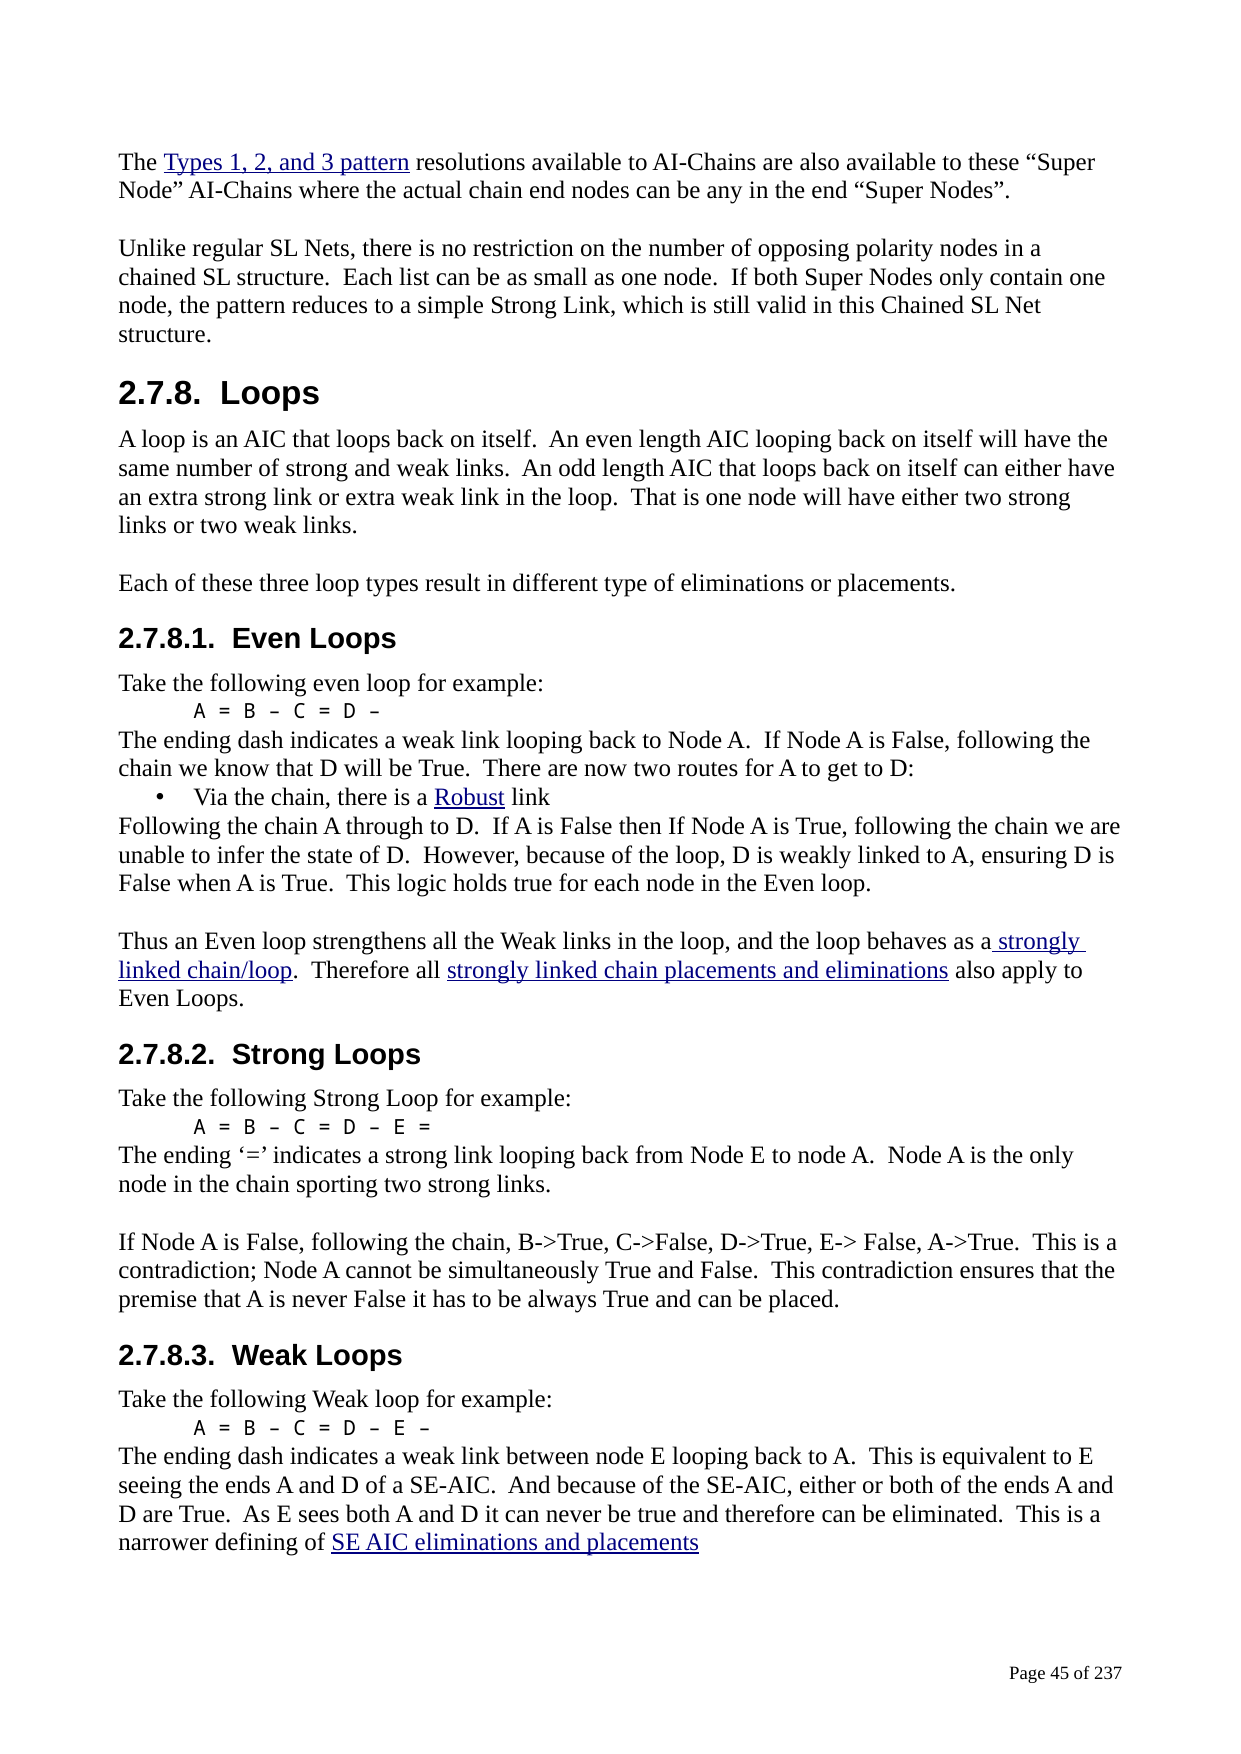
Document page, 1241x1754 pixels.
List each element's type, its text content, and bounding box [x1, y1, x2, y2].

list Via the chain, there is a Robust link [156, 782, 1122, 811]
text The ending dash indicates a weak link looping back to Node A. If Node A is False, following the chain we know that D will be True. There are now two routes for A to get to D: [118, 725, 1122, 782]
text Unlike regular SL Nets, there is no restriction on the number of opposing polarity nodes in a chained SL structure. Each list can be as small as one node. If both Super Nodes only contain one node, the pattern reduces to a simple Strong Link, which is still valid in this Chained SL Net structure. [118, 233, 1122, 348]
subtitle Strong Loops [118, 1037, 1122, 1071]
text A = B – C = D – E – [118, 1413, 1122, 1441]
text The ending dash indicates a weak link between node E looping back to A. This is equivalent to E seeing the ends A and D of a SE-AIC. And because of the SE-AIC, either or both of the ends A and D are True. As E sees both A and D it can never be true and therefore can be eliminated. This is a narrower defining of SE AIC eliminations and placements [118, 1441, 1122, 1556]
text Each of these three loop types result in different type of eliminations or placements. [118, 568, 1122, 597]
text Take the following Weak loop for example: [118, 1384, 1122, 1413]
text A = B – C = D – E = [118, 1112, 1122, 1141]
subtitle Even Loops [118, 622, 1122, 655]
subtitle Loops [118, 373, 1122, 412]
text If Node A is False, following the chain, B->True, C->False, D->True, E-> False, A->True. This is a contradiction; Node A cannot be simultaneously True and False. This contradiction ensures that the premise that A is never False it has to be always True and can be placed. [118, 1227, 1122, 1313]
text Thus an Even loop strengthens all the Weak links in the loop, and the loop behaves as a strongly linked chain/loop. Therefore all strongly linked chain placements and eliminations also apply to Even Loops. [118, 926, 1122, 1012]
text The ending ‘=’ indicates a strong link looping back from Node E to node A. Node A is the only node in the chain sporting two strong links. [118, 1141, 1122, 1198]
text A = B – C = D – [118, 696, 1122, 725]
text Take the following Strong Loop for example: [118, 1083, 1122, 1112]
text The Types 1, 2, and 3 pattern resolutions available to AI-Chains are also available to these “Super Node” AI-Chains where the actual chain end nodes can be any in the end “Super Nodes”. [118, 147, 1122, 204]
text Following the chain A through to D. If A is False then If Node A is True, following the chain we are unable to infer the state of D. However, because of the loop, D is weakly linked to A, ensuring D is False when A is True. This logic holds true for each node in the Even loop. [118, 811, 1122, 897]
subtitle Weak Loops [118, 1338, 1122, 1372]
text A loop is an AIC that loops back on itself. An even length AIC looping back on itself will have the same number of strong and weak links. An odd length AIC that loops back on itself can either have an extra strong link or extra weak link in the loop. That is one node will have either two strong links or two weak links. [118, 424, 1122, 539]
text Take the following even loop for example: [118, 668, 1122, 696]
